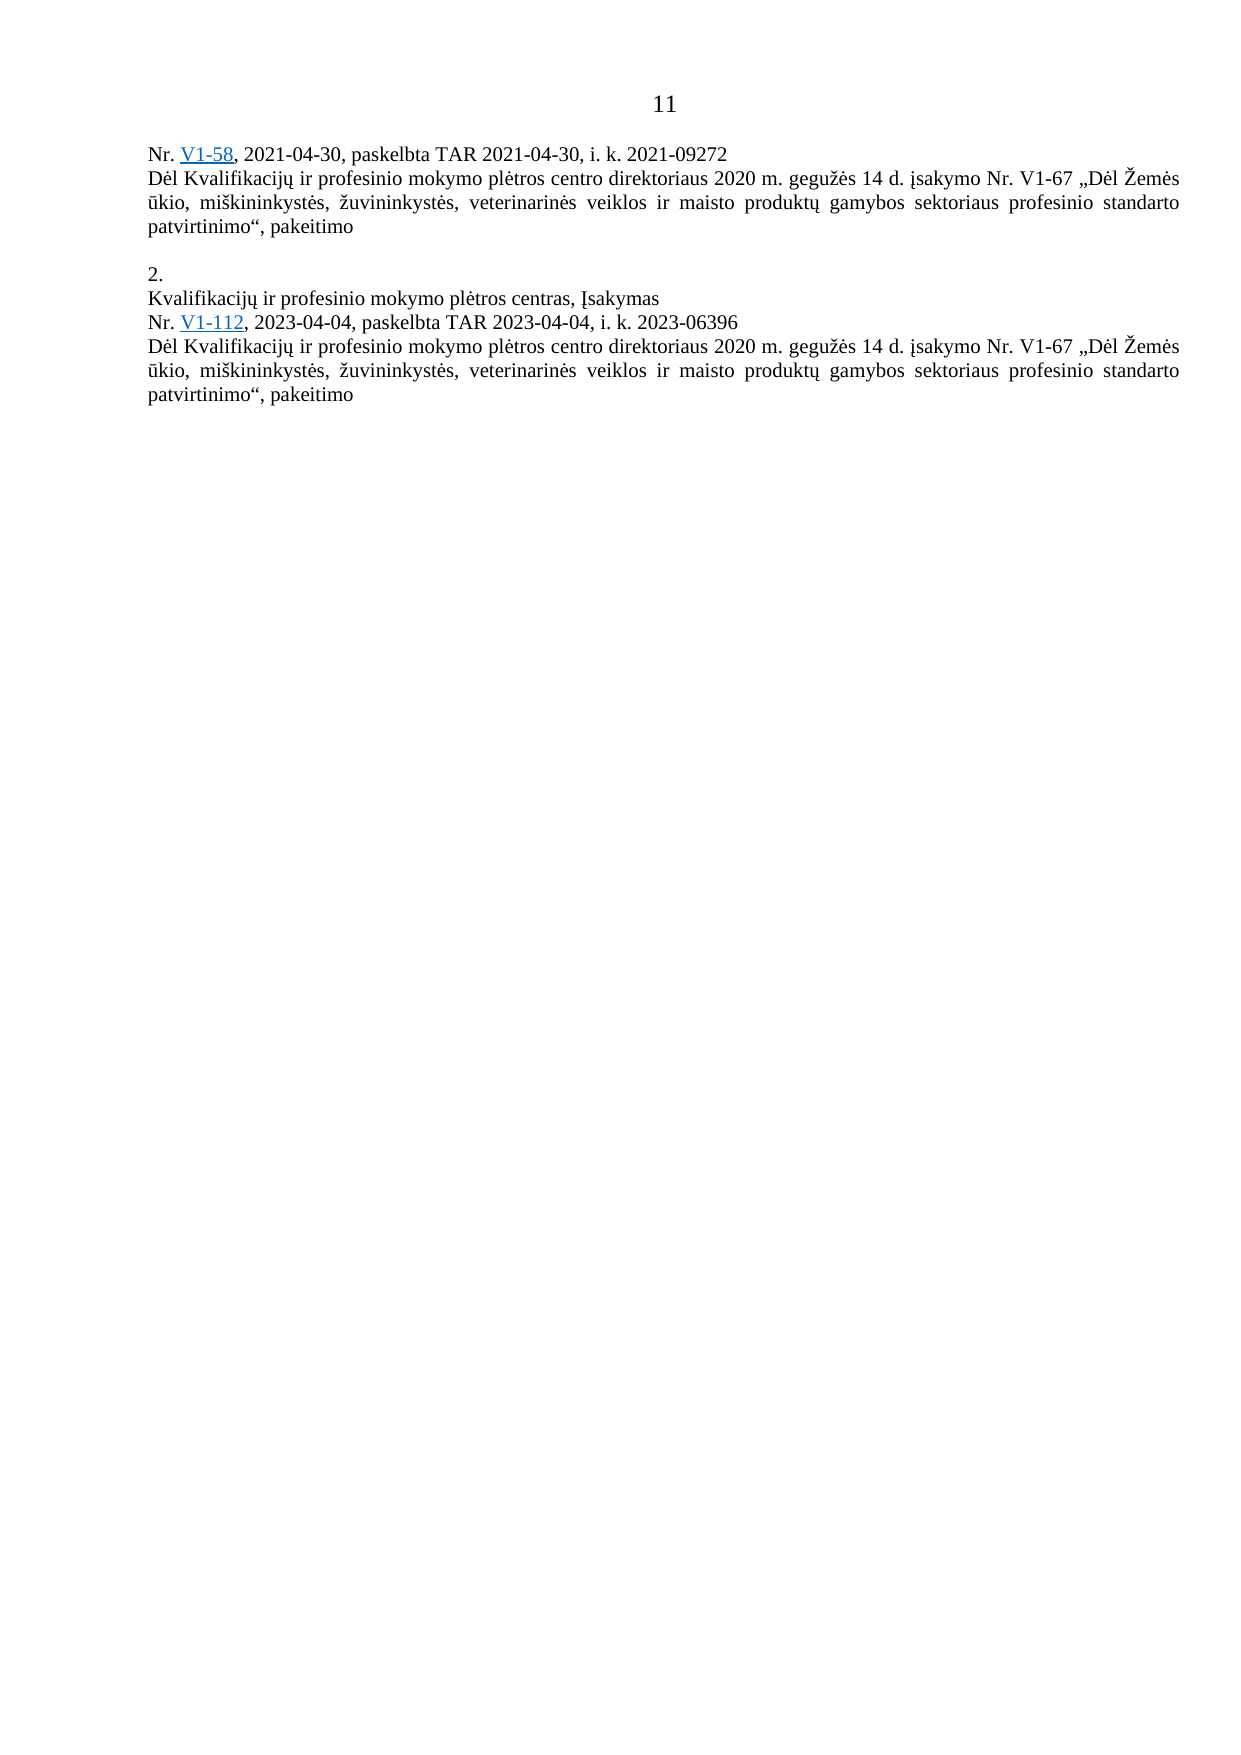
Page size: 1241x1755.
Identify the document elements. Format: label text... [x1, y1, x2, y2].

text Kvalifikacijų ir profesinio mokymo plėtros centras, Įsakymas [148, 286, 1181, 310]
text 2. [148, 262, 1181, 286]
text Dėl Kvalifikacijų ir profesinio mokymo plėtros centro direktoriaus 2020 m. gegužės 14 d. įsakymo Nr. V1-67 „Dėl Žemės ūkio, miškininkystės, žuvininkystės, veterinarinės veiklos ir maisto produktų gamybos sektoriaus profesinio standarto patvirtinimo“, pakeitimo [148, 334, 1181, 406]
text Dėl Kvalifikacijų ir profesinio mokymo plėtros centro direktoriaus 2020 m. gegužės 14 d. įsakymo Nr. V1-67 „Dėl Žemės ūkio, miškininkystės, žuvininkystės, veterinarinės veiklos ir maisto produktų gamybos sektoriaus profesinio standarto patvirtinimo“, pakeitimo [148, 166, 1181, 238]
text Nr. V1-112, 2023-04-04, paskelbta TAR 2023-04-04, i. k. 2023-06396 [148, 310, 1181, 334]
text Nr. V1-58, 2021-04-30, paskelbta TAR 2021-04-30, i. k. 2021-09272 [148, 141, 1181, 166]
